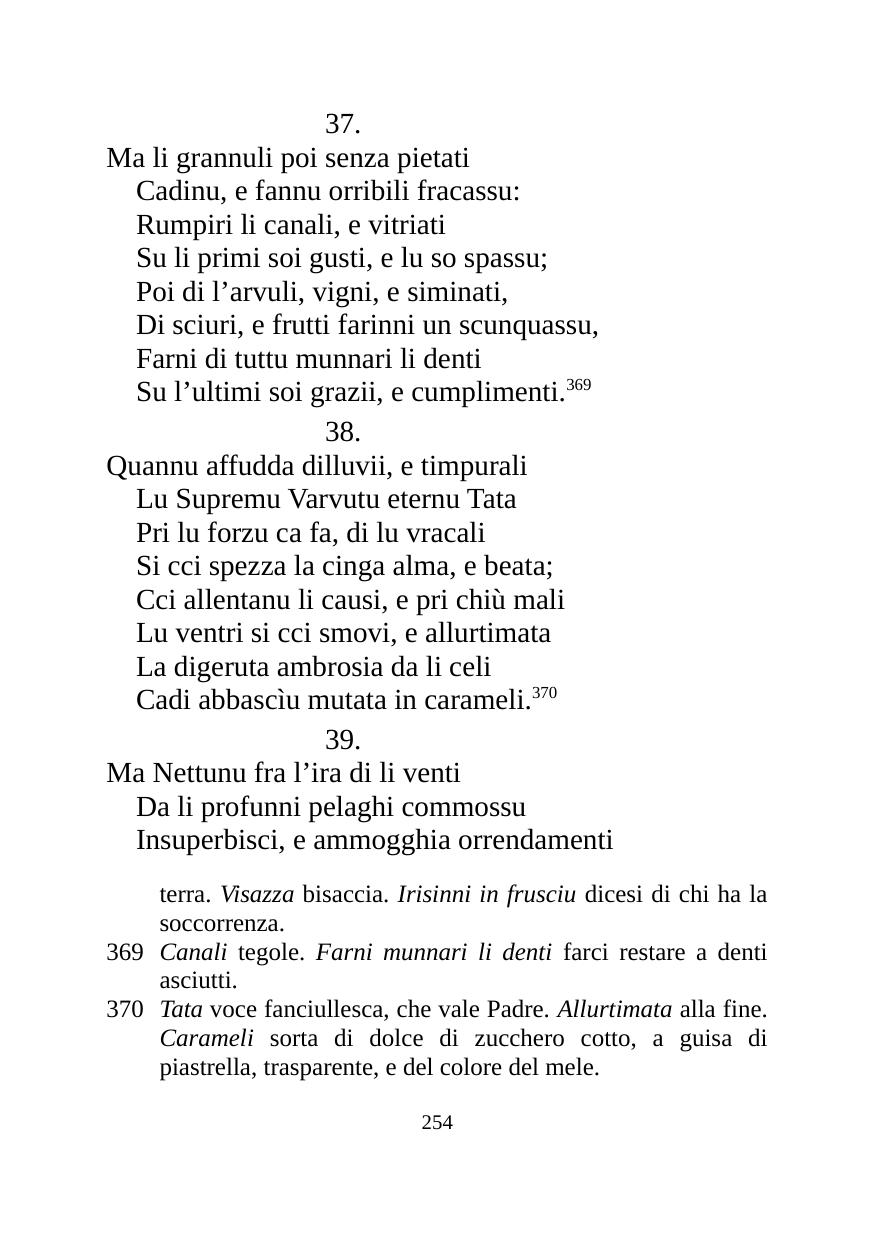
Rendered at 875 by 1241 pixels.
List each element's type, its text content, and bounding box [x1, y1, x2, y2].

text Ma li grannuli poi senza pietati Cadinu, e fannu orribili fracassu: Rumpiri li canali, e vitriati Su li primi soi gusti, e lu so spassu; Poi di l’arvuli, vigni, e siminati, Di sciuri, e frutti farinni un scunquassu, Farni di tuttu munnari li denti Su l’ultimi soi grazii, e cumplimenti. [106, 140, 768, 408]
text 37. [325, 106, 768, 140]
text Ma Nettunu fra l’ira di li venti Da li profunni pelaghi commossu Insuperbisci, e ammogghia orrendamenti [106, 755, 768, 856]
text Tata voce fanciullesca, che vale Padre. Allurtimata alla fine. Carameli sorta di dolce di zucchero cotto, a guisa di piastrella, trasparente, e del colore del mele. [106, 994, 768, 1080]
text Canali tegole. Farni munnari li denti farci restare a denti asciutti. [106, 937, 768, 994]
text 39. [325, 722, 768, 755]
text terra. Visazza bisaccia. Irisinni in frusciu dicesi di chi ha la soccorrenza. [106, 879, 768, 937]
text Quannu affudda dilluvii, e timpurali Lu Supremu Varvutu eternu Tata Pri lu forzu ca fa, di lu vracali Si cci spezza la cinga alma, e beata; Cci allentanu li causi, e pri chiù mali Lu ventri si cci smovi, e allurtimata La digeruta ambrosia da li celi Cadi abbascìu mutata in carameli. [106, 448, 768, 716]
text 38. [325, 414, 768, 448]
